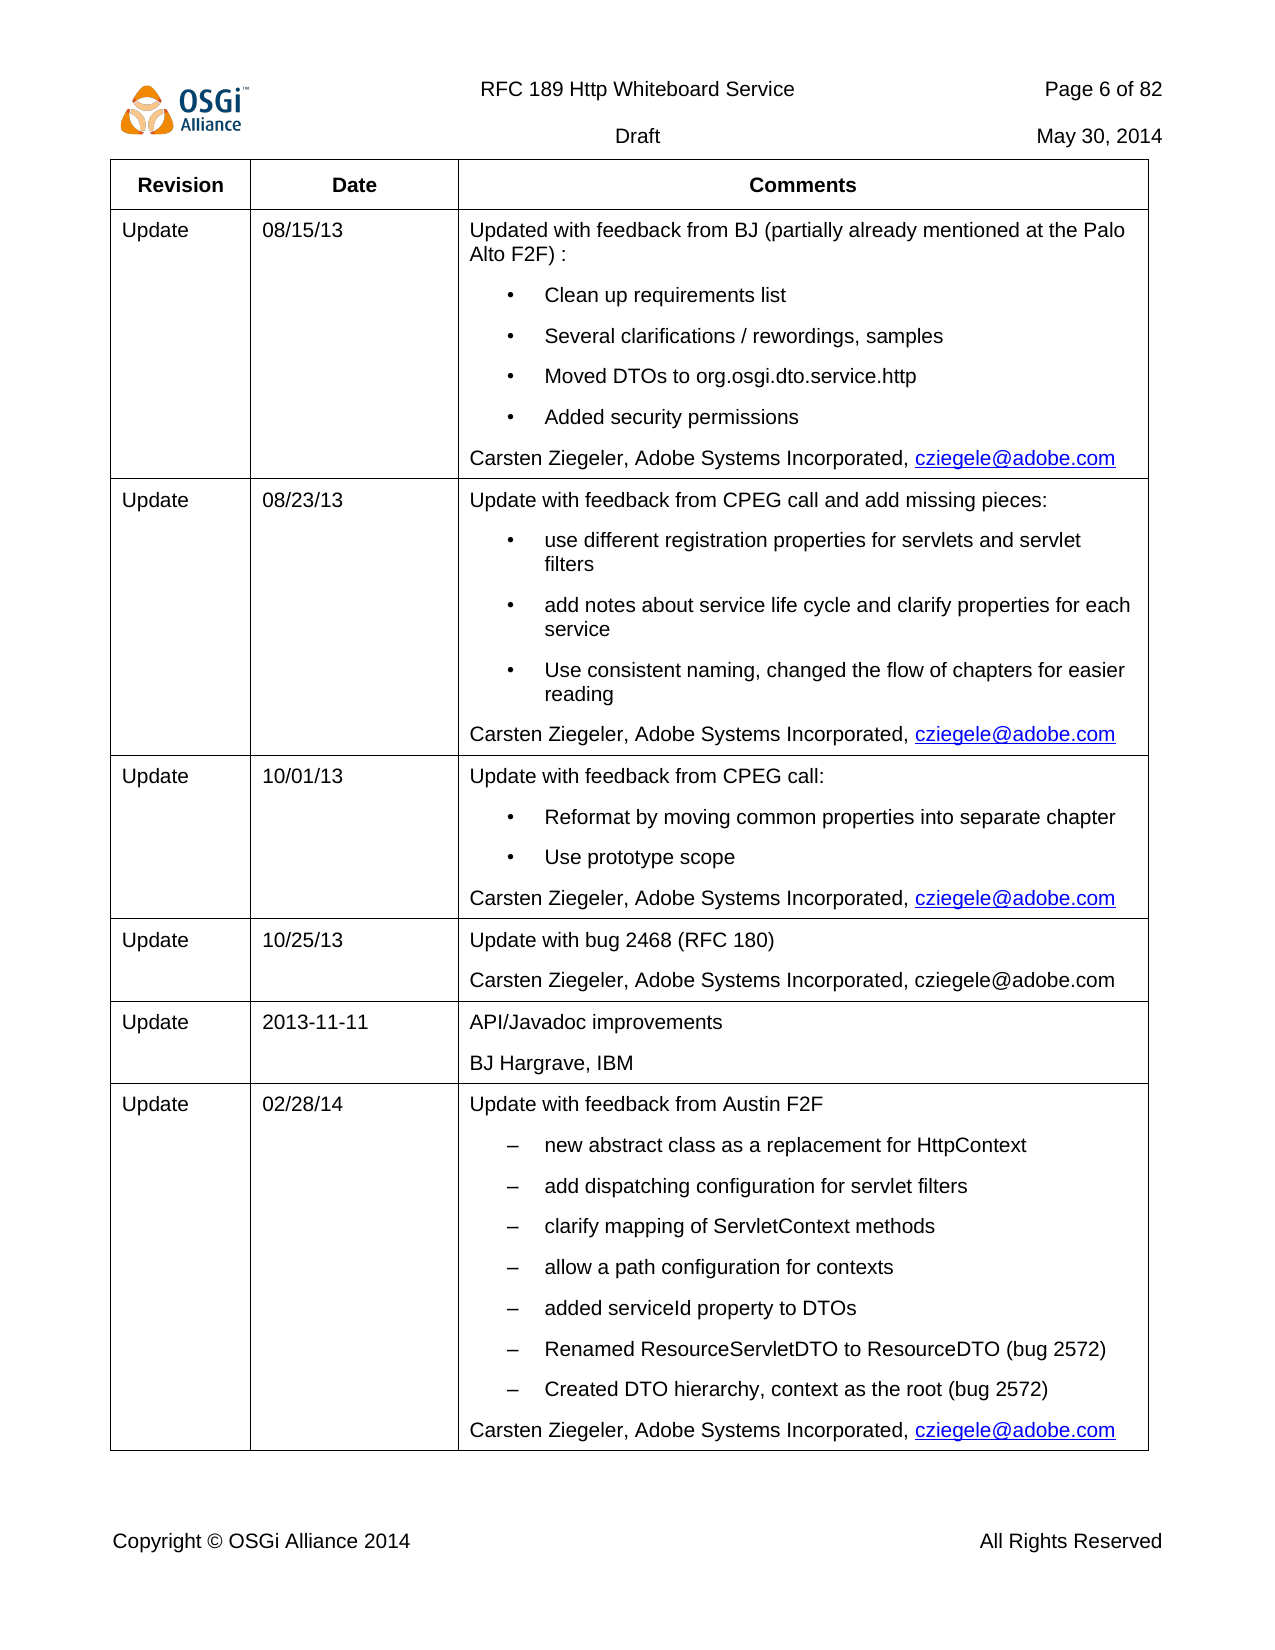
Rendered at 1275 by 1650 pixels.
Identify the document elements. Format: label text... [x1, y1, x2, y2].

table_cell 15.08.13 [251, 210, 458, 478]
table_header Date [251, 160, 458, 209]
table_cell Update [111, 1002, 250, 1083]
table_cell Update [111, 919, 250, 1001]
table_header Revision [111, 160, 250, 209]
table_cell Update [111, 1084, 250, 1450]
table_cell 01.10.13 [251, 756, 458, 918]
table_cell Update with bug 2468 (RFC 180) Carsten Ziegeler, Adobe Systems Incorporated, cziegele@adobe.com [459, 919, 1148, 1001]
table_cell Update with feedback from Austin F2F new abstract class as a replacement for HttpContext add dispatching configuration for servlet filters clarify mapping of ServletContext methods allow a path configuration for contexts added serviceId property to DTOs Renamed ResourceServletDTO to ResourceDTO (bug 2572) Created DTO hierarchy, context as the root (bug 2572) Carsten Ziegeler, Adobe Systems Incorporated, cziegele@adobe.com [459, 1084, 1148, 1450]
table_cell 2013-11-11 [251, 1002, 458, 1083]
table_cell Update [111, 479, 250, 754]
picture [113, 78, 257, 142]
table_cell 23.08.13 [251, 479, 458, 754]
table_cell Update with feedback from CPEG call: Reformat by moving common properties into separate chapter Use prototype scope Carsten Ziegeler, Adobe Systems Incorporated, cziegele@adobe.com [459, 756, 1148, 918]
table_header Comments [459, 160, 1148, 209]
table_cell 25.10.13 [251, 919, 458, 1001]
table_cell Update with feedback from CPEG call and add missing pieces: use different registration properties for servlets and servlet filters add notes about service life cycle and clarify properties for each service Use consistent naming, changed the flow of chapters for easier reading Carsten Ziegeler, Adobe Systems Incorporated, cziegele@adobe.com [459, 479, 1148, 754]
table_cell 28.02.14 [251, 1084, 458, 1450]
table_cell Update [111, 210, 250, 478]
table_cell Update [111, 756, 250, 918]
table_cell API/Javadoc improvements BJ Hargrave, IBM [459, 1002, 1148, 1083]
table_cell Updated with feedback from BJ (partially already mentioned at the Palo Alto F2F) : Clean up requirements list Several clarifications / rewordings, samples Moved DTOs to org.osgi.dto.service.http Added security permissions Carsten Ziegeler, Adobe Systems Incorporated, cziegele@adobe.com [459, 210, 1148, 478]
